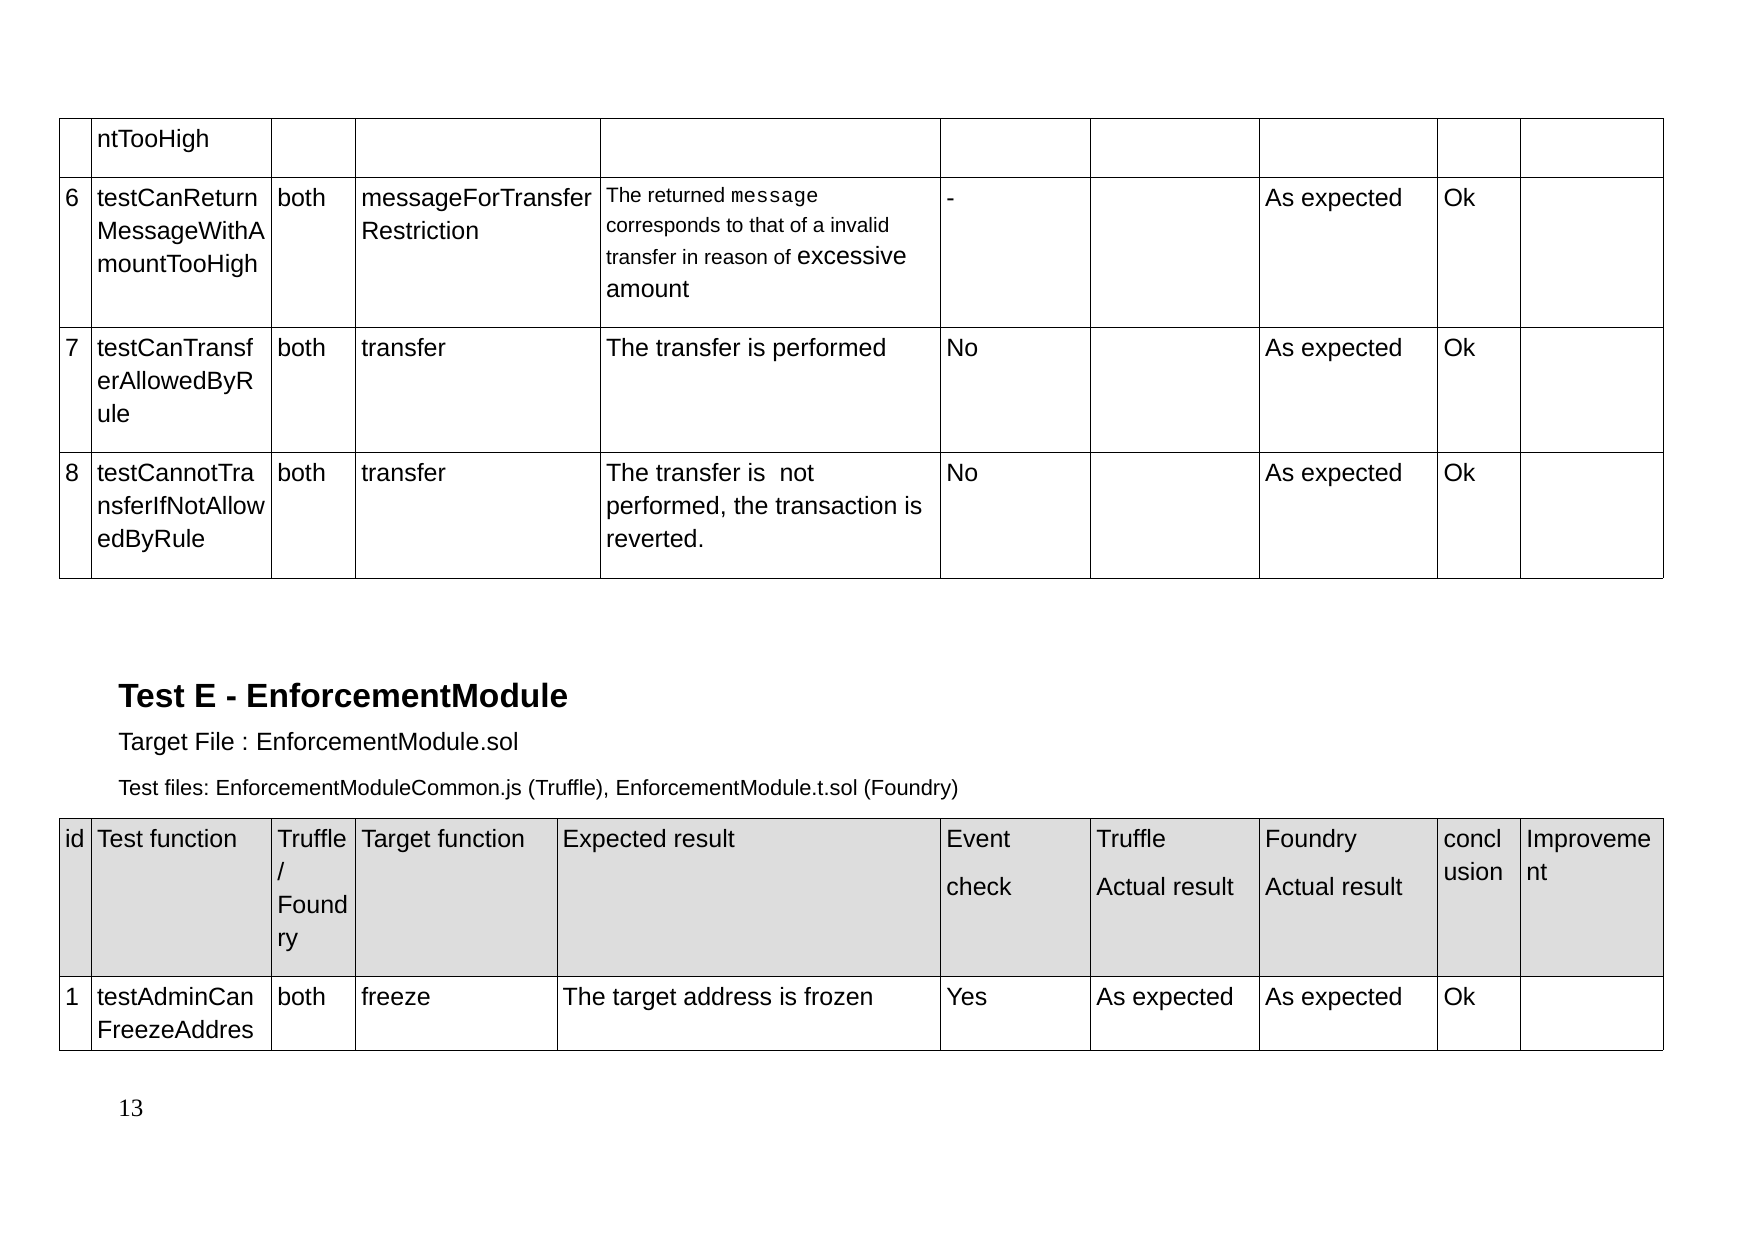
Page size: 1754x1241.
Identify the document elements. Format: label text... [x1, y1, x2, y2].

subtitle Test E - EnforcementModule [118, 676, 1636, 714]
table_cell messageForTransferRestriction [356, 178, 600, 327]
text Target File : EnforcementModule.sol [118, 727, 1636, 756]
table_cell [60, 119, 91, 177]
table_cell testAdminCanFreezeAddres [92, 977, 271, 1049]
table_cell [1521, 178, 1663, 327]
text Test files: EnforcementModuleCommon.js (Truffle), EnforcementModule.t.sol (Foundry) [118, 774, 1636, 800]
table_cell [1260, 119, 1437, 177]
table_cell [1521, 453, 1663, 577]
table_cell As expected [1260, 453, 1437, 577]
table_cell No [941, 453, 1090, 577]
table_cell Ok [1438, 328, 1520, 452]
table_cell As expected [1260, 977, 1437, 1049]
table_cell The returned message corresponds to that of a invalid transfer in reason of excessive amount [601, 178, 940, 327]
table_header Event check [941, 819, 1090, 976]
table_cell Yes [941, 977, 1090, 1049]
table_cell 8 [60, 453, 91, 577]
table_cell both [272, 328, 355, 452]
table_cell - [941, 119, 1090, 177]
table_cell The transfer is performed [601, 328, 940, 452]
table_cell As expected [1260, 328, 1437, 452]
table_header Test function [92, 819, 271, 976]
table_cell [1521, 328, 1663, 452]
table_cell 7 [60, 328, 91, 452]
table_cell As expected [1260, 178, 1437, 327]
table_cell No [941, 328, 1090, 452]
table_cell [601, 119, 940, 177]
table_cell [1521, 119, 1663, 177]
table_cell [1091, 119, 1259, 177]
table_header Target function [356, 819, 557, 976]
table_cell Ok [1438, 178, 1520, 327]
table_cell [272, 119, 355, 177]
table_header Truffle / Foundry [272, 819, 355, 976]
table_cell [1091, 453, 1259, 577]
table_cell Ok [1438, 977, 1520, 1049]
table_header Improvement [1521, 819, 1663, 976]
table_cell The target address is frozen [558, 977, 940, 1049]
table_header id [60, 819, 91, 976]
table_header Foundry Actual result [1260, 819, 1437, 976]
table_cell Ok [1438, 453, 1520, 577]
table_cell testCannotTransferIfNotAllowedByRule [92, 453, 271, 577]
table_cell [1521, 977, 1663, 1049]
table_cell [356, 119, 600, 177]
table_header Expected result [558, 819, 940, 976]
table_cell both [272, 178, 355, 327]
table_cell 6 [60, 178, 91, 327]
table_cell [1091, 328, 1259, 452]
table_cell freeze [356, 977, 557, 1049]
table_cell [1438, 119, 1520, 177]
table_cell ntTooHigh [92, 119, 271, 177]
table_cell 1 [60, 977, 91, 1049]
table_cell As expected [1091, 977, 1259, 1049]
table_cell [1091, 178, 1259, 327]
table_header Truffle Actual result [1091, 819, 1259, 976]
table_header conclusion [1438, 819, 1520, 976]
table_cell transfer [356, 453, 600, 577]
table_cell - [941, 178, 1090, 327]
table_cell transfer [356, 328, 600, 452]
table_cell both [272, 453, 355, 577]
table_cell testCanTransferAllowedByRule [92, 328, 271, 452]
table_cell both [272, 977, 355, 1049]
table_cell The transfer is not performed, the transaction is reverted. [601, 453, 940, 577]
table_cell testCanReturnMessageWithAmountTooHigh [92, 178, 271, 327]
